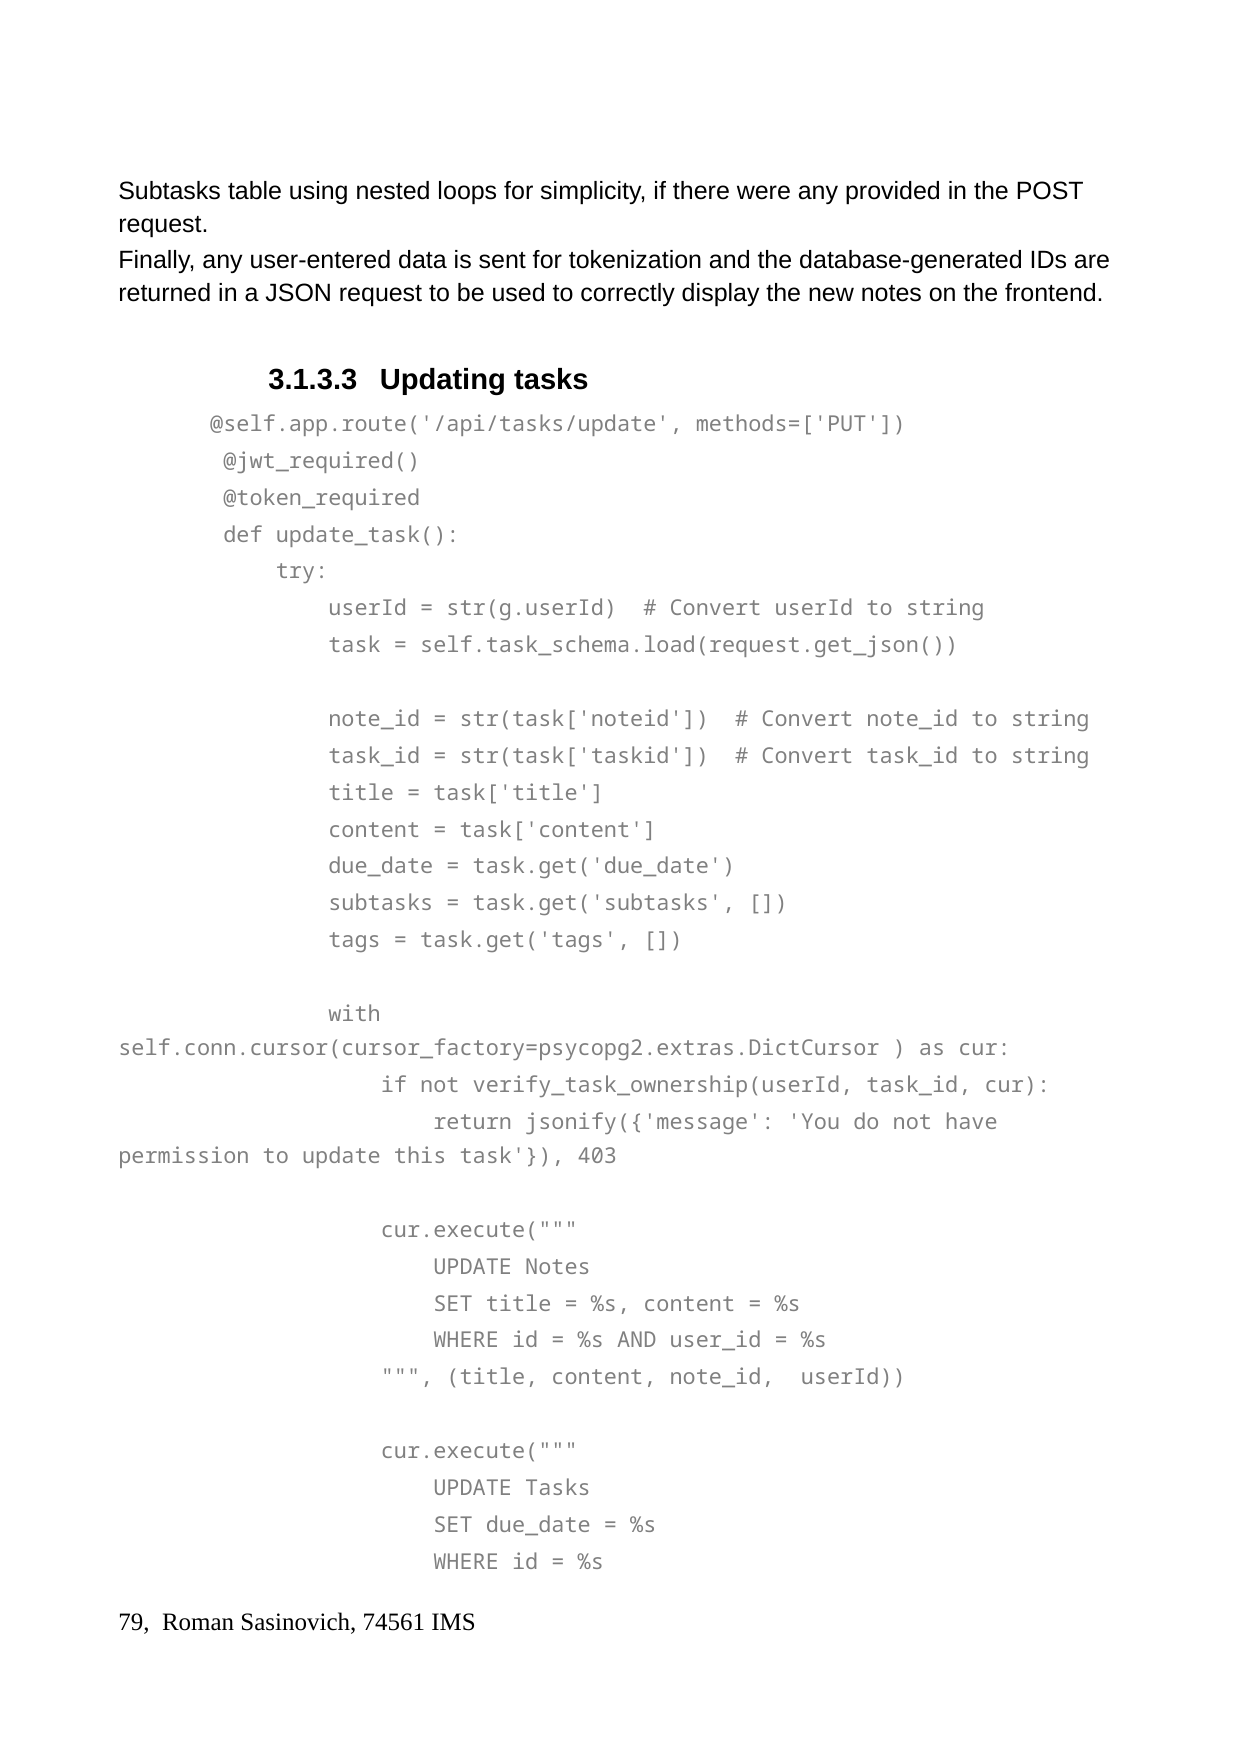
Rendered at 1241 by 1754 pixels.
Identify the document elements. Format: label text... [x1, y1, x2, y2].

text try: [118, 555, 1122, 585]
text task_id = str(task['taskid']) # Convert task_id to string [118, 740, 1122, 769]
text SET due_date = %s [118, 1509, 1122, 1538]
text UPDATE Notes [118, 1251, 1122, 1280]
text SET title = %s, content = %s [118, 1287, 1122, 1317]
text return jsonify({'message': 'You do not have permission to update this task'}), 403 [118, 1106, 1122, 1170]
text if not verify_task_ownership(userId, task_id, cur): [118, 1069, 1122, 1099]
text """, (title, content, note_id, userId)) [118, 1361, 1122, 1391]
text tags = task.get('tags', []) [118, 924, 1122, 954]
text note_id = str(task['noteid']) # Convert note_id to string [118, 703, 1122, 733]
text @jwt_required() [118, 445, 1122, 474]
text subtasks = task.get('subtasks', []) [118, 887, 1122, 917]
text due_date = task.get('due_date') [118, 850, 1122, 880]
text @self.app.route('/api/tasks/update', methods=['PUT']) [118, 408, 1122, 438]
text task = self.task_schema.load(request.get_json()) [118, 629, 1122, 659]
text Subtasks table using nested loops for simplicity, if there were any provided in the POST request. [118, 176, 1122, 238]
text cur.execute(""" [118, 1435, 1122, 1465]
text UPDATE Tasks [118, 1472, 1122, 1502]
text content = task['content'] [118, 813, 1122, 843]
text cur.execute(""" [118, 1214, 1122, 1243]
text WHERE id = %s AND user_id = %s [118, 1324, 1122, 1354]
text userId = str(g.userId) # Convert userId to string [118, 592, 1122, 622]
text WHERE id = %s [118, 1546, 1122, 1575]
text title = task['title'] [118, 777, 1122, 806]
subtitle Updating tasks [268, 362, 1122, 396]
text with self.conn.cursor(cursor_factory=psycopg2.extras.DictCursor ) as cur: [118, 998, 1122, 1062]
text Finally, any user-entered data is sent for tokenization and the database-generated IDs are returned in a JSON request to be used to correctly display the new notes on the frontend. [118, 245, 1122, 307]
text @token_required [118, 482, 1122, 511]
text def update_task(): [118, 518, 1122, 548]
